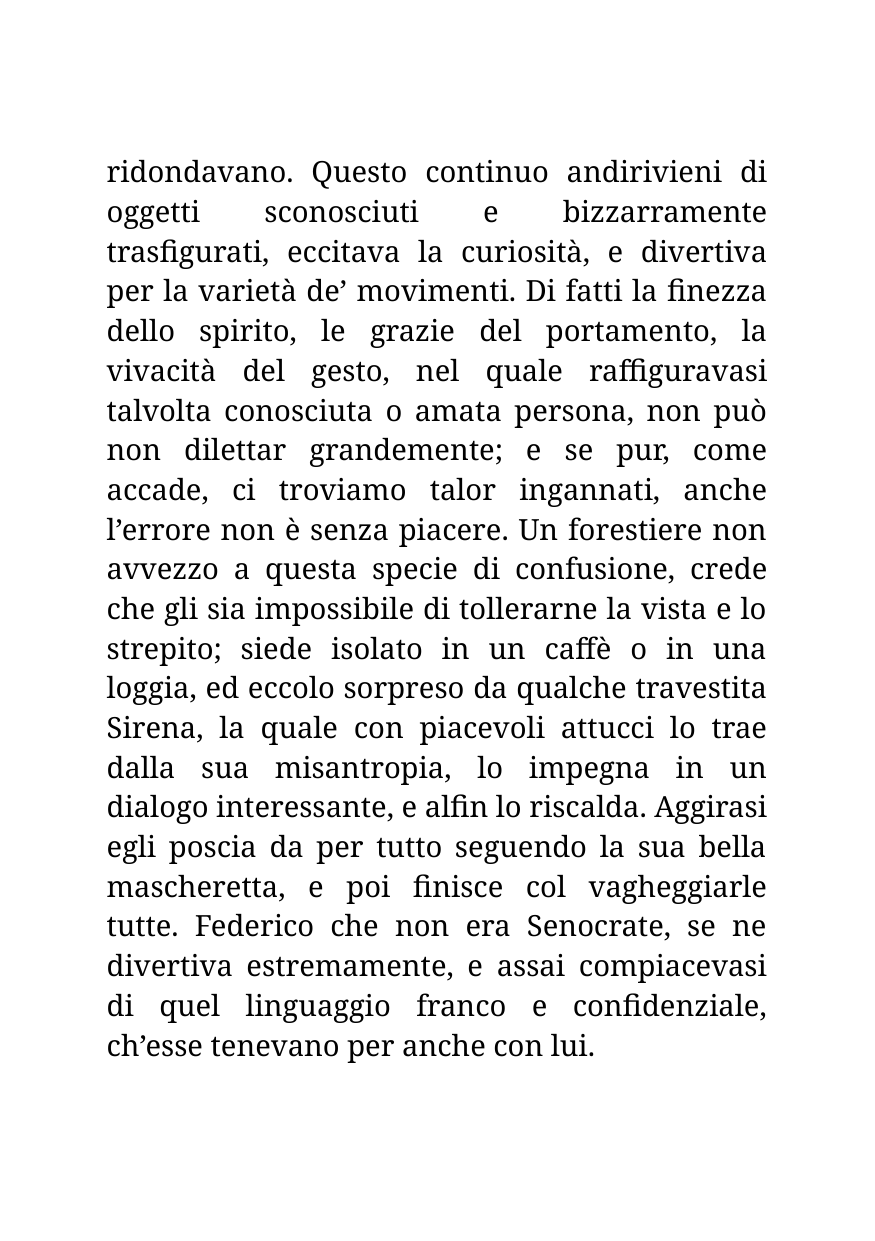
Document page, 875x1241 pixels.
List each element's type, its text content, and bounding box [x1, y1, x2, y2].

text ridondavano. Questo continuo andirivieni di oggetti sconosciuti e bizzarramente trasfigurati, eccitava la curiosità, e divertiva per la varietà de’ movimenti. Di fatti la finezza dello spirito, le grazie del portamento, la vivacità del gesto, nel quale raffiguravasi talvolta conosciuta o amata persona, non può non dilettar grandemente; e se pur, come accade, ci troviamo talor ingannati, anche l’errore non è senza piacere. Un forestiere non avvezzo a questa specie di confusione, crede che gli sia impossibile di tollerarne la vista e lo strepito; siede isolato in un caffè o in una loggia, ed eccolo sorpreso da qualche travestita Sirena, la quale con piacevoli attucci lo trae dalla sua misantropia, lo impegna in un dialogo interessante, e alfin lo riscalda. Aggirasi egli poscia da per tutto seguendo la sua bella mascheretta, e poi finisce col vagheggiarle tutte. Federico che non era Senocrate, se ne divertiva estremamente, e assai compiacevasi di quel linguaggio franco e confidenziale, ch’esse tenevano per anche con lui. [106, 152, 768, 1064]
